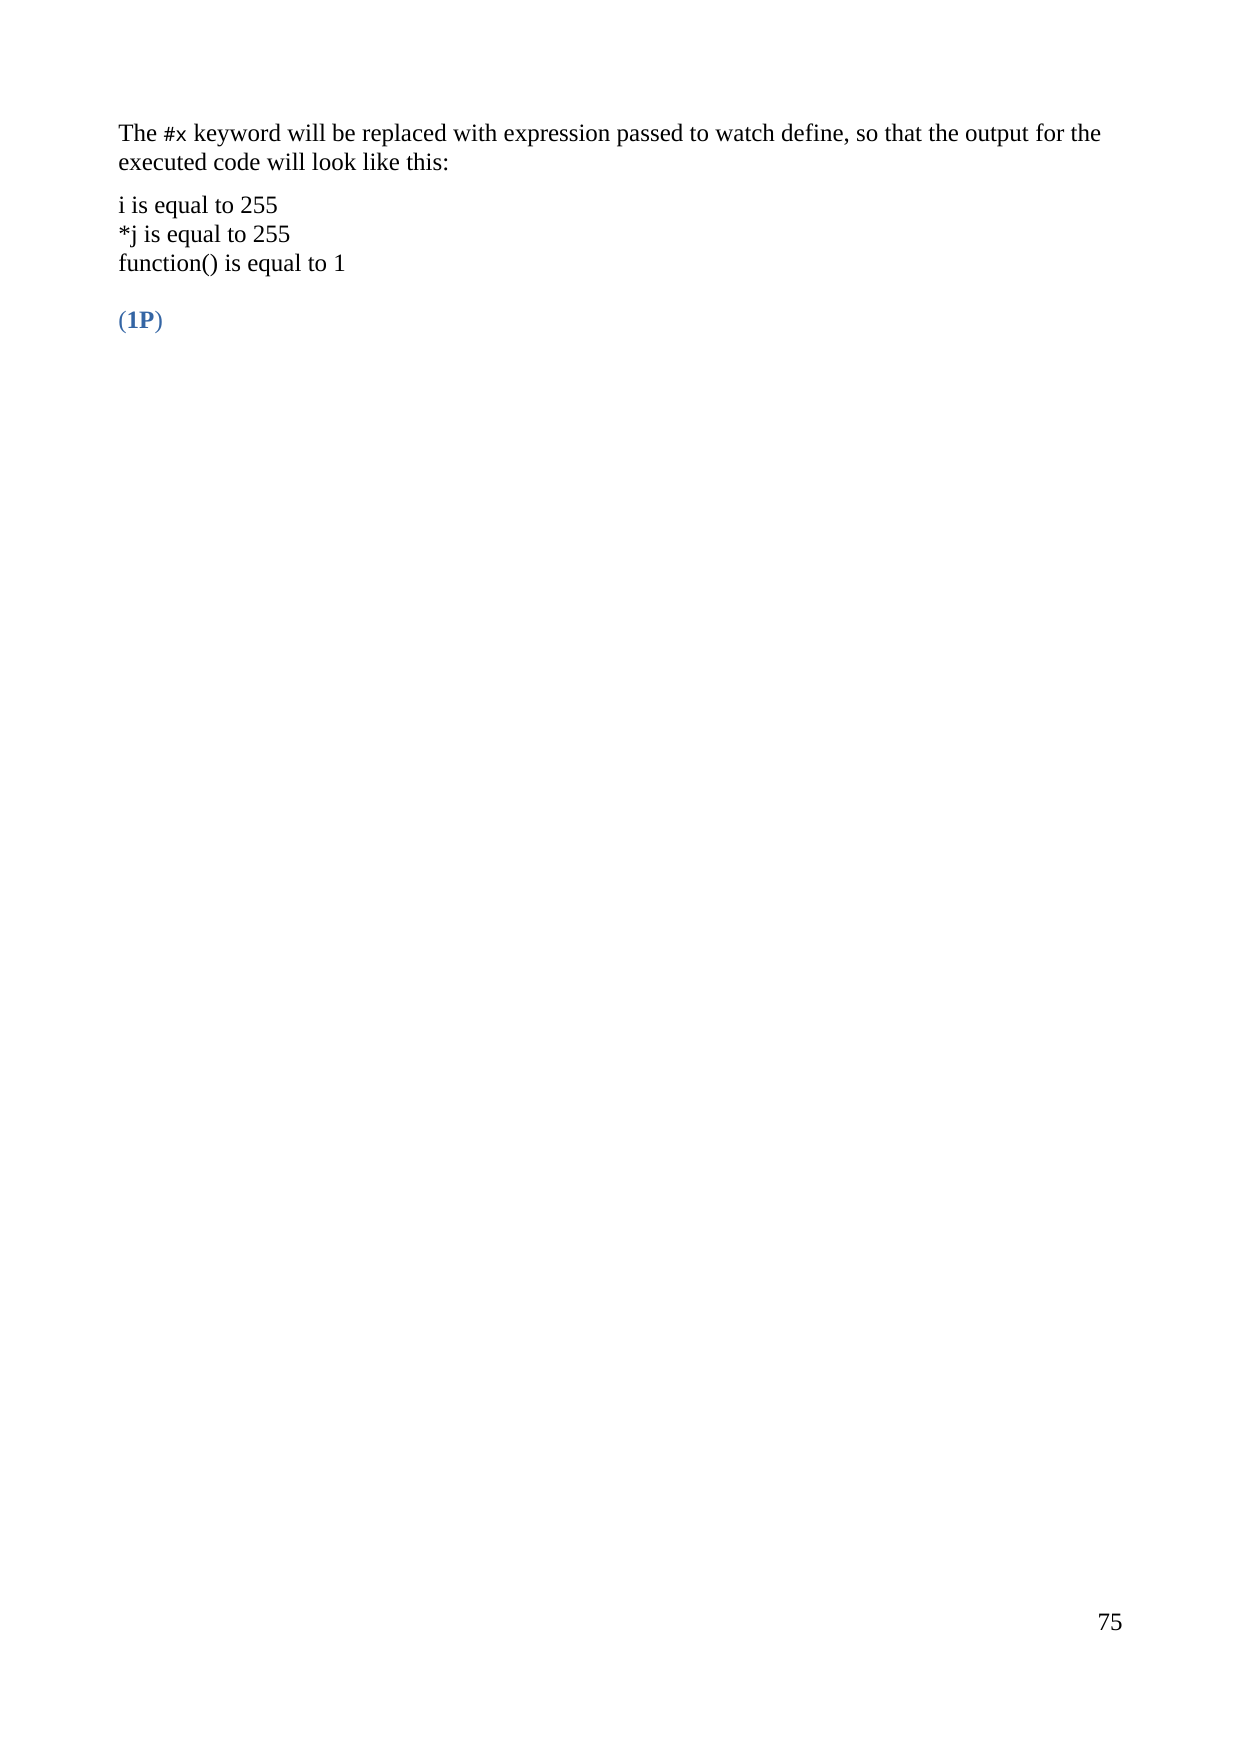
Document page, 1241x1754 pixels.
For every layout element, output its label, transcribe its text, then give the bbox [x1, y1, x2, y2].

text i is equal to 255 *j is equal to 255 function() is equal to 1 (1P) [118, 191, 1122, 334]
text The #x keyword will be replaced with expression passed to watch define, so that the output for the executed code will look like this: [118, 118, 1122, 176]
